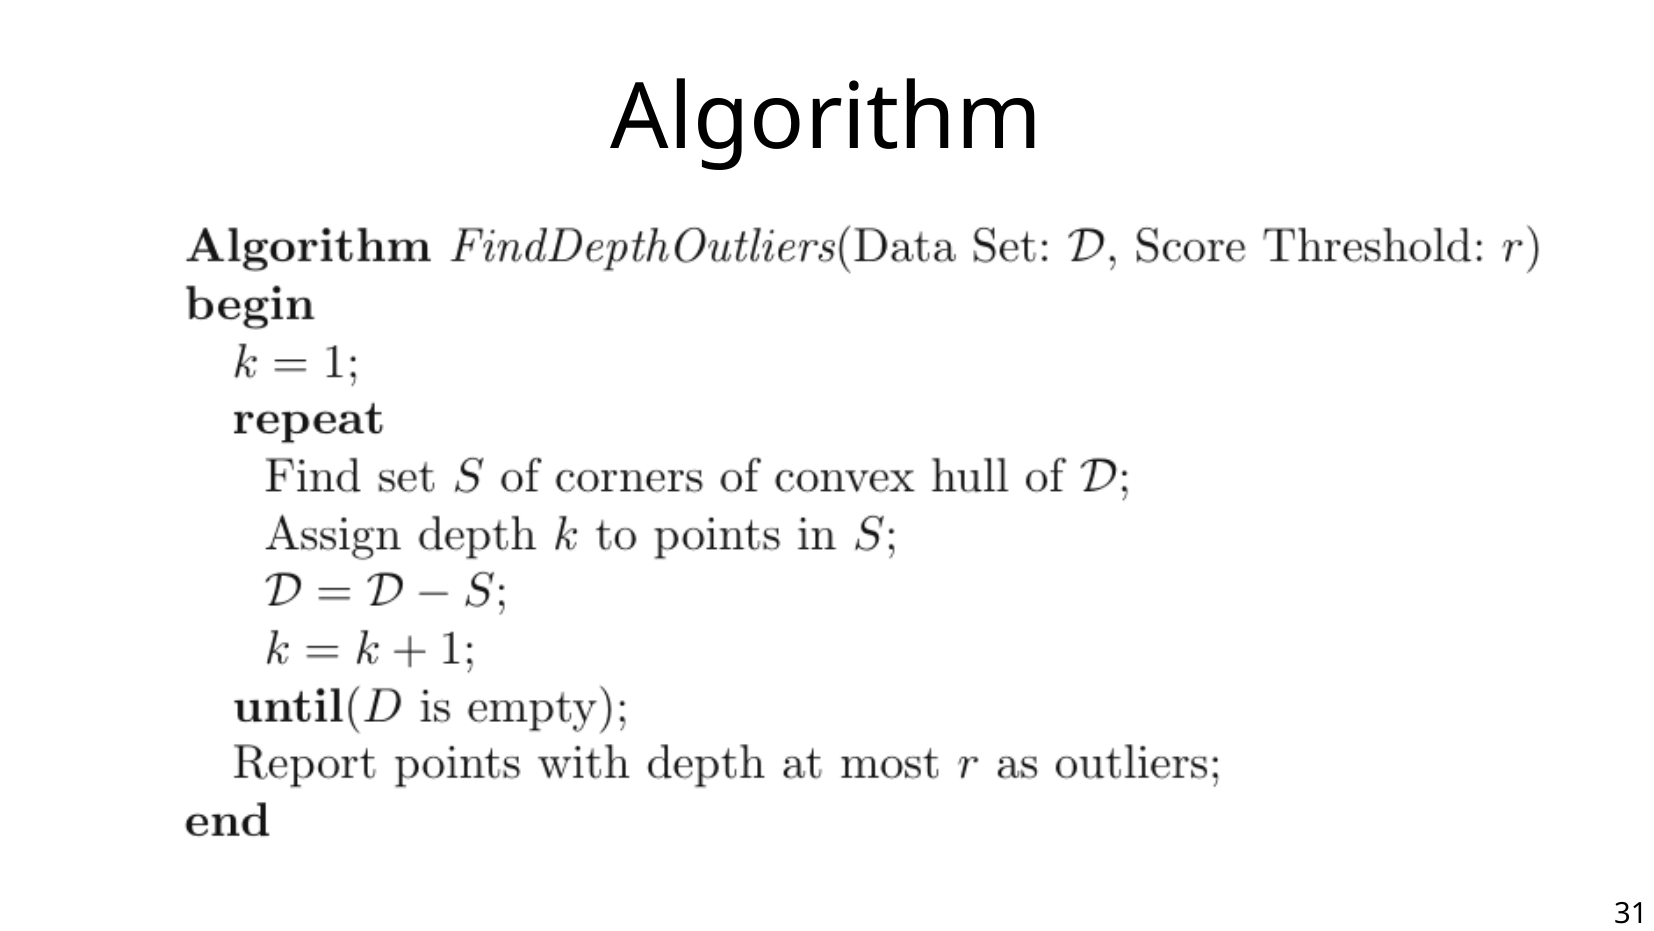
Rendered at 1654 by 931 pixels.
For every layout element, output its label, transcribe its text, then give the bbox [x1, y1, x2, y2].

title Algorithm [82, 1, 1571, 226]
picture [159, 207, 1562, 866]
